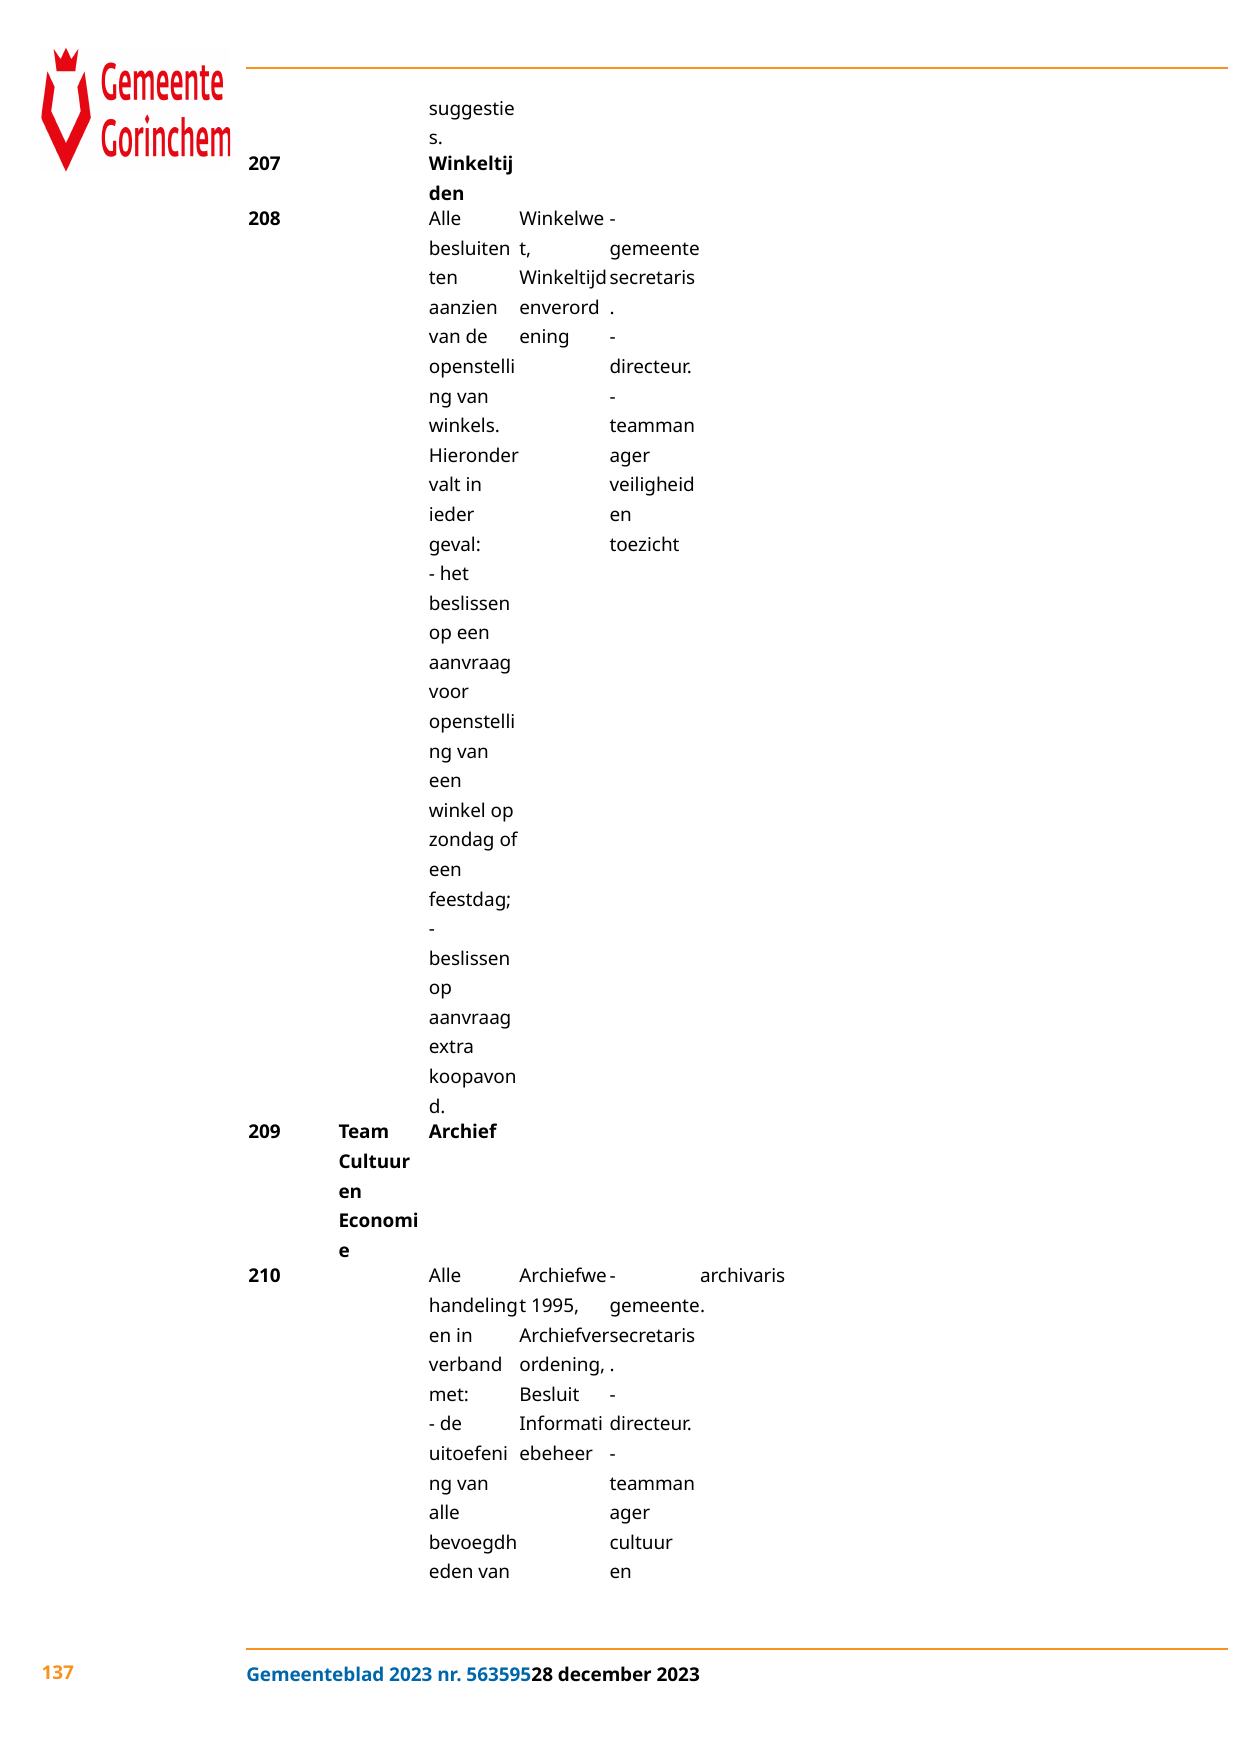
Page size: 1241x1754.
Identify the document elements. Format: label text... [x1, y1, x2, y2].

table_cell [609, 150, 700, 205]
table_cell [609, 1119, 700, 1263]
table_cell [609, 95, 700, 150]
picture [41, 47, 231, 172]
table_cell [519, 1119, 609, 1263]
table_cell Winkeltijden [429, 150, 519, 205]
table_cell [700, 205, 790, 1119]
table_cell [248, 95, 338, 150]
table_cell [971, 1119, 1061, 1263]
table_cell [971, 205, 1061, 1119]
table_cell [338, 205, 429, 1119]
table_cell [971, 1263, 1061, 1584]
table_cell [700, 1119, 790, 1263]
table_cell [881, 150, 971, 205]
table_cell archivaris. [700, 1263, 790, 1584]
table_cell [881, 95, 971, 150]
table_cell [790, 150, 881, 205]
table_cell 208 [248, 205, 338, 1119]
table_cell [790, 1119, 881, 1263]
table_cell - gemeentesecretaris. - directeur. - teammanager veiligheid en toezicht [609, 205, 700, 1119]
table_cell [519, 95, 609, 150]
table_cell [338, 150, 429, 205]
table_cell [338, 1263, 429, 1584]
table_cell [881, 1263, 971, 1584]
table_cell Winkelwet, Winkeltijdenverordening [519, 205, 609, 1119]
table_cell [971, 150, 1061, 205]
table_cell [1061, 1263, 1152, 1584]
table_cell [1061, 1119, 1152, 1263]
table_cell [1061, 95, 1152, 150]
table_cell [790, 1263, 881, 1584]
table_cell suggesties. [429, 95, 519, 150]
table_cell [1061, 150, 1152, 205]
table_cell [700, 95, 790, 150]
table_cell [338, 95, 429, 150]
table_cell 207 [248, 150, 338, 205]
table_cell Archiefwet 1995, Archiefverordening, Besluit Informatiebeheer [519, 1263, 609, 1584]
table_cell [790, 95, 881, 150]
table_cell Archief [429, 1119, 519, 1263]
table_cell 209 [248, 1119, 338, 1263]
table_cell [881, 205, 971, 1119]
table_cell [519, 150, 609, 205]
table_cell [700, 150, 790, 205]
table_cell - gemeentesecretaris. - directeur. - teammanager cultuur en [609, 1263, 700, 1584]
table_cell [790, 205, 881, 1119]
table_cell Team Cultuur en Economie [338, 1119, 429, 1263]
table_cell Alle besluiten ten aanzien van de openstelling van winkels. Hieronder valt in ieder geval: - het beslissen op een aanvraag voor openstelling van een winkel op zondag of een feestdag; - beslissen op aanvraag extra koopavond. [429, 205, 519, 1119]
table_cell Alle handelingen in verband met: - de uitoefening van alle bevoegdheden van [429, 1263, 519, 1584]
table_cell [1061, 205, 1152, 1119]
table_cell [971, 95, 1061, 150]
table_cell 210 [248, 1263, 338, 1584]
table_cell [881, 1119, 971, 1263]
